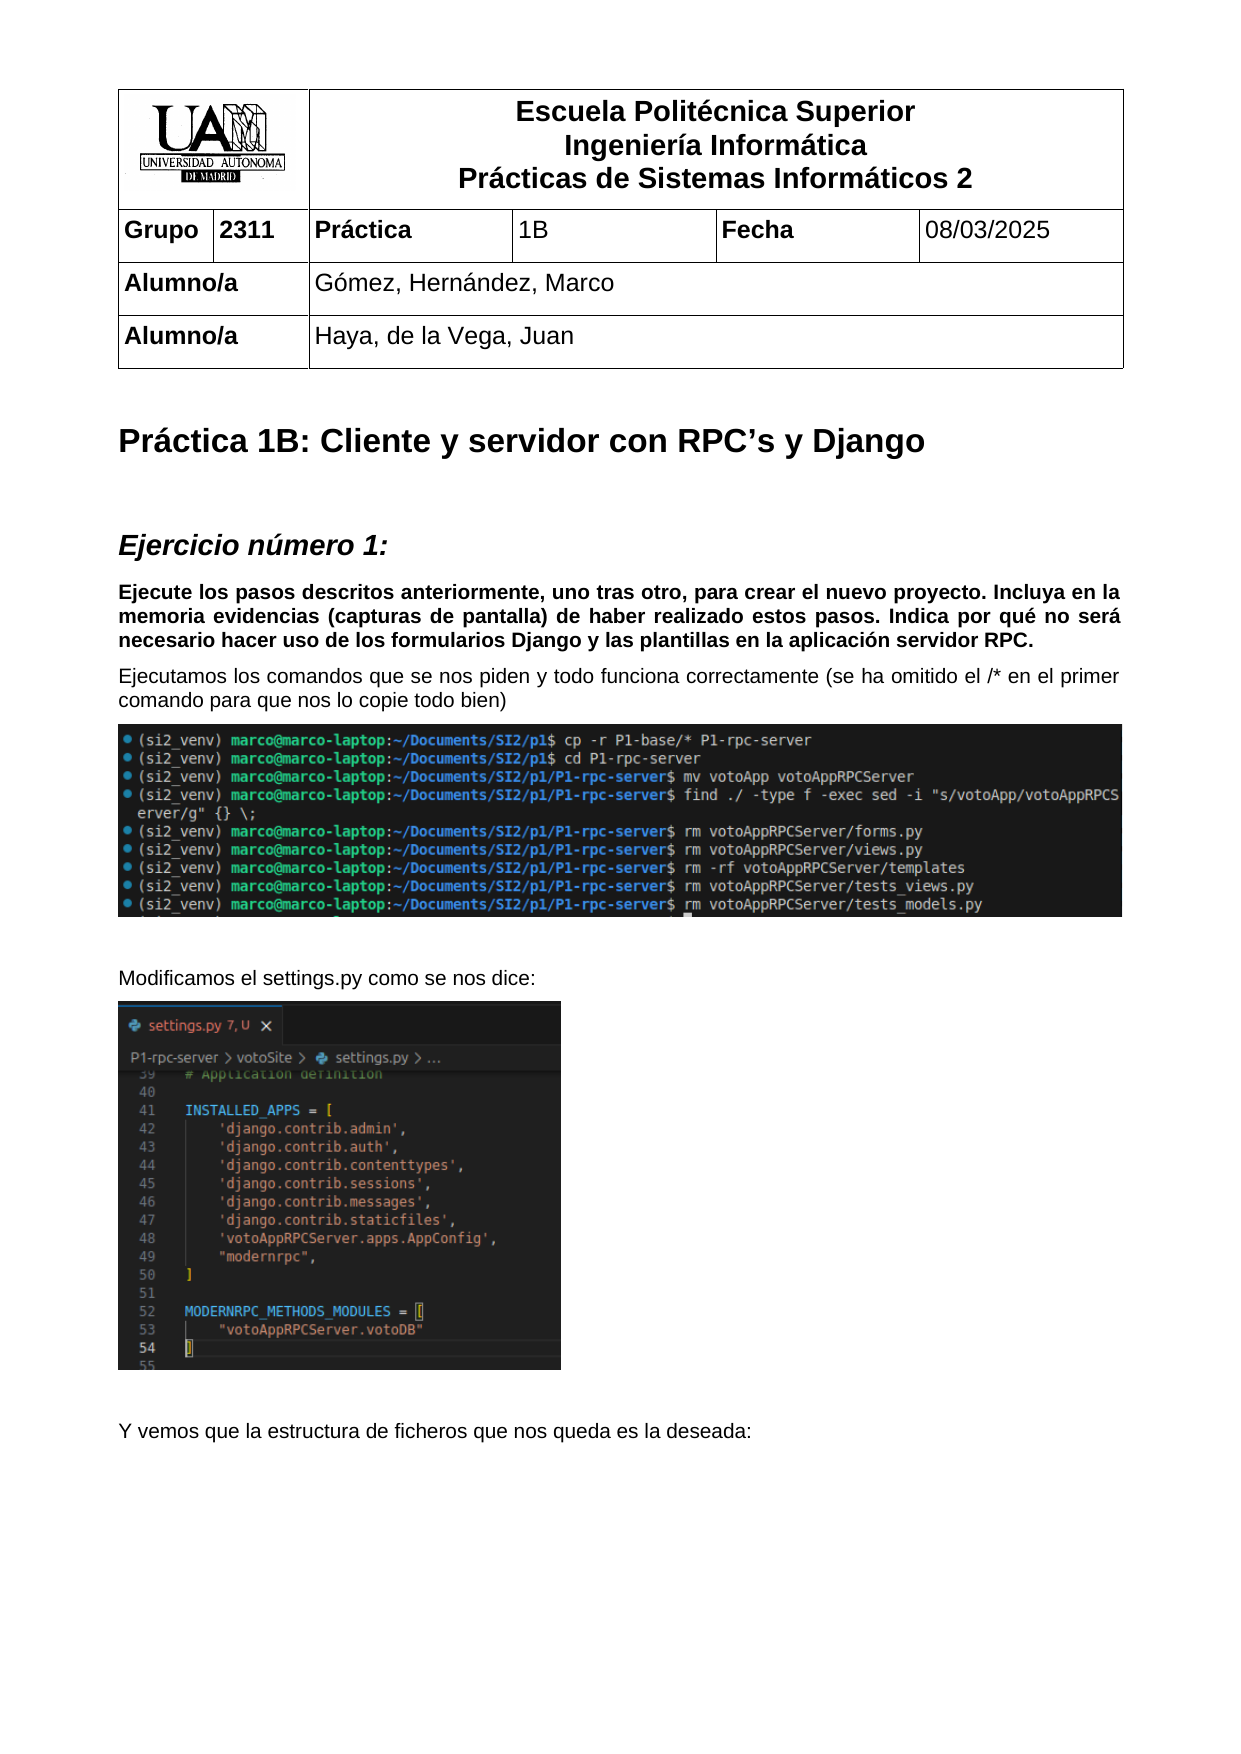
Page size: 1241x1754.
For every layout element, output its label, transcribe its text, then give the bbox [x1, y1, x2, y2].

text Y vemos que la estructura de ficheros que nos queda es la deseada: [118, 1418, 1122, 1442]
subtitle Ejercicio número 1: [118, 528, 1122, 561]
text Modificamos el settings.py como se nos dice: [118, 965, 1122, 989]
table_header Escuela Politécnica Superior Ingeniería Informática Prácticas de Sistemas Informáticos 2 [310, 90, 1123, 209]
table_cell 1B [513, 210, 716, 262]
picture [118, 724, 1123, 917]
table_cell Haya, de la Vega, Juan [310, 316, 1123, 368]
table_cell Práctica [310, 210, 512, 262]
table_cell 2311 [214, 210, 308, 262]
table_cell Alumno/a [119, 263, 308, 315]
subtitle Práctica 1B: Cliente y servidor con RPC’s y Django [118, 421, 1122, 460]
table_cell 08/03/2025 [920, 210, 1123, 262]
table_cell Alumno/a [119, 316, 308, 368]
table_cell Gómez, Hernández, Marco [310, 263, 1123, 315]
table_header [119, 90, 308, 209]
text Ejecutamos los comandos que se nos piden y todo funciona correctamente (se ha omitido el /* en el primer comando para que nos lo copie todo bien) [118, 664, 1122, 712]
table_cell Fecha [717, 210, 919, 262]
picture [123, 94, 296, 191]
picture [118, 1001, 561, 1370]
table_cell Grupo [119, 210, 213, 262]
text Ejecute los pasos descritos anteriormente, uno tras otro, para crear el nuevo proyecto. Incluya en la memoria evidencias (capturas de pantalla) de haber realizado estos pasos. Indica por qué no será necesario hacer uso de los formularios Django y las plantillas en la aplicación servidor RPC. [118, 580, 1122, 652]
